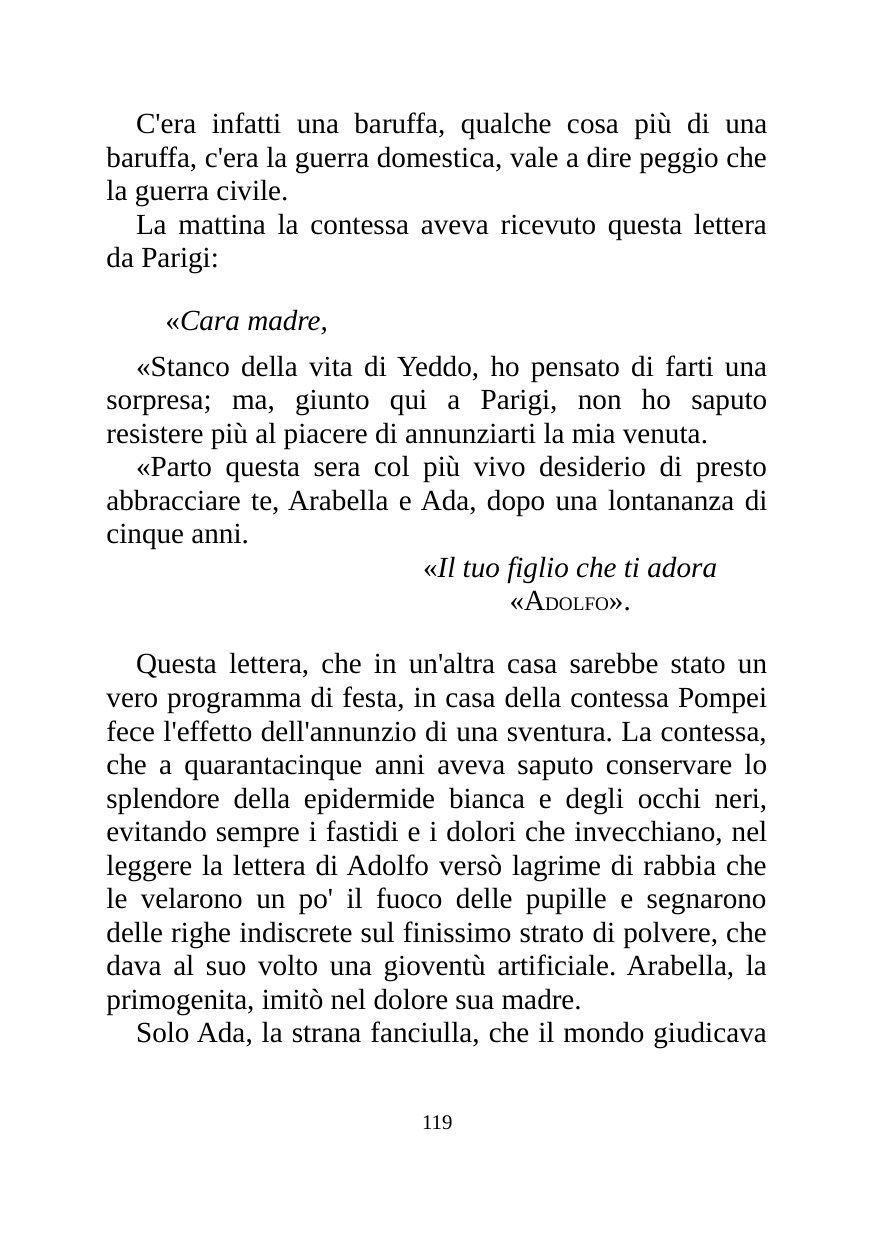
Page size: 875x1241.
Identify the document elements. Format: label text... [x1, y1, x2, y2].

text C'era infatti una baruffa, qualche cosa più di una baruffa, c'era la guerra domestica, vale a dire peggio che la guerra civile. [106, 106, 768, 207]
text Questa lettera, che in un'altra casa sarebbe stato un vero programma di festa, in casa della contessa Pompei fece l'effetto dell'annunzio di una sventura. La contessa, che a quarantacinque anni aveva saputo conservare lo splendore della epidermide bianca e degli occhi neri, evitando sempre i fastidi e i dolori che invecchiano, nel leggere la lettera di Adolfo versò lagrime di rabbia che le velarono un po' il fuoco delle pupille e segnarono delle righe indiscrete sul finissimo strato di polvere, che dava al suo volto una gioventù artificiale. Arabella, la primogenita, imitò nel dolore sua madre. [106, 647, 768, 1016]
text Solo Ada, la strana fanciulla, che il mondo giudicava [106, 1016, 768, 1049]
text La mattina la contessa aveva ricevuto questa lettera da Parigi: [106, 207, 768, 274]
text «Stanco della vita di Yeddo, ho pensato di farti una sorpresa; ma, giunto qui a Parigi, non ho saputo resistere più al piacere di annunziarti la mia venuta. [106, 349, 768, 449]
text «Cara madre, [136, 303, 768, 337]
text «Il tuo figlio che ti adora «Adolfo». [372, 550, 768, 617]
text «Parto questa sera col più vivo desiderio di presto abbracciare te, Arabella e Ada, dopo una lontananza di cinque anni. [106, 449, 768, 550]
